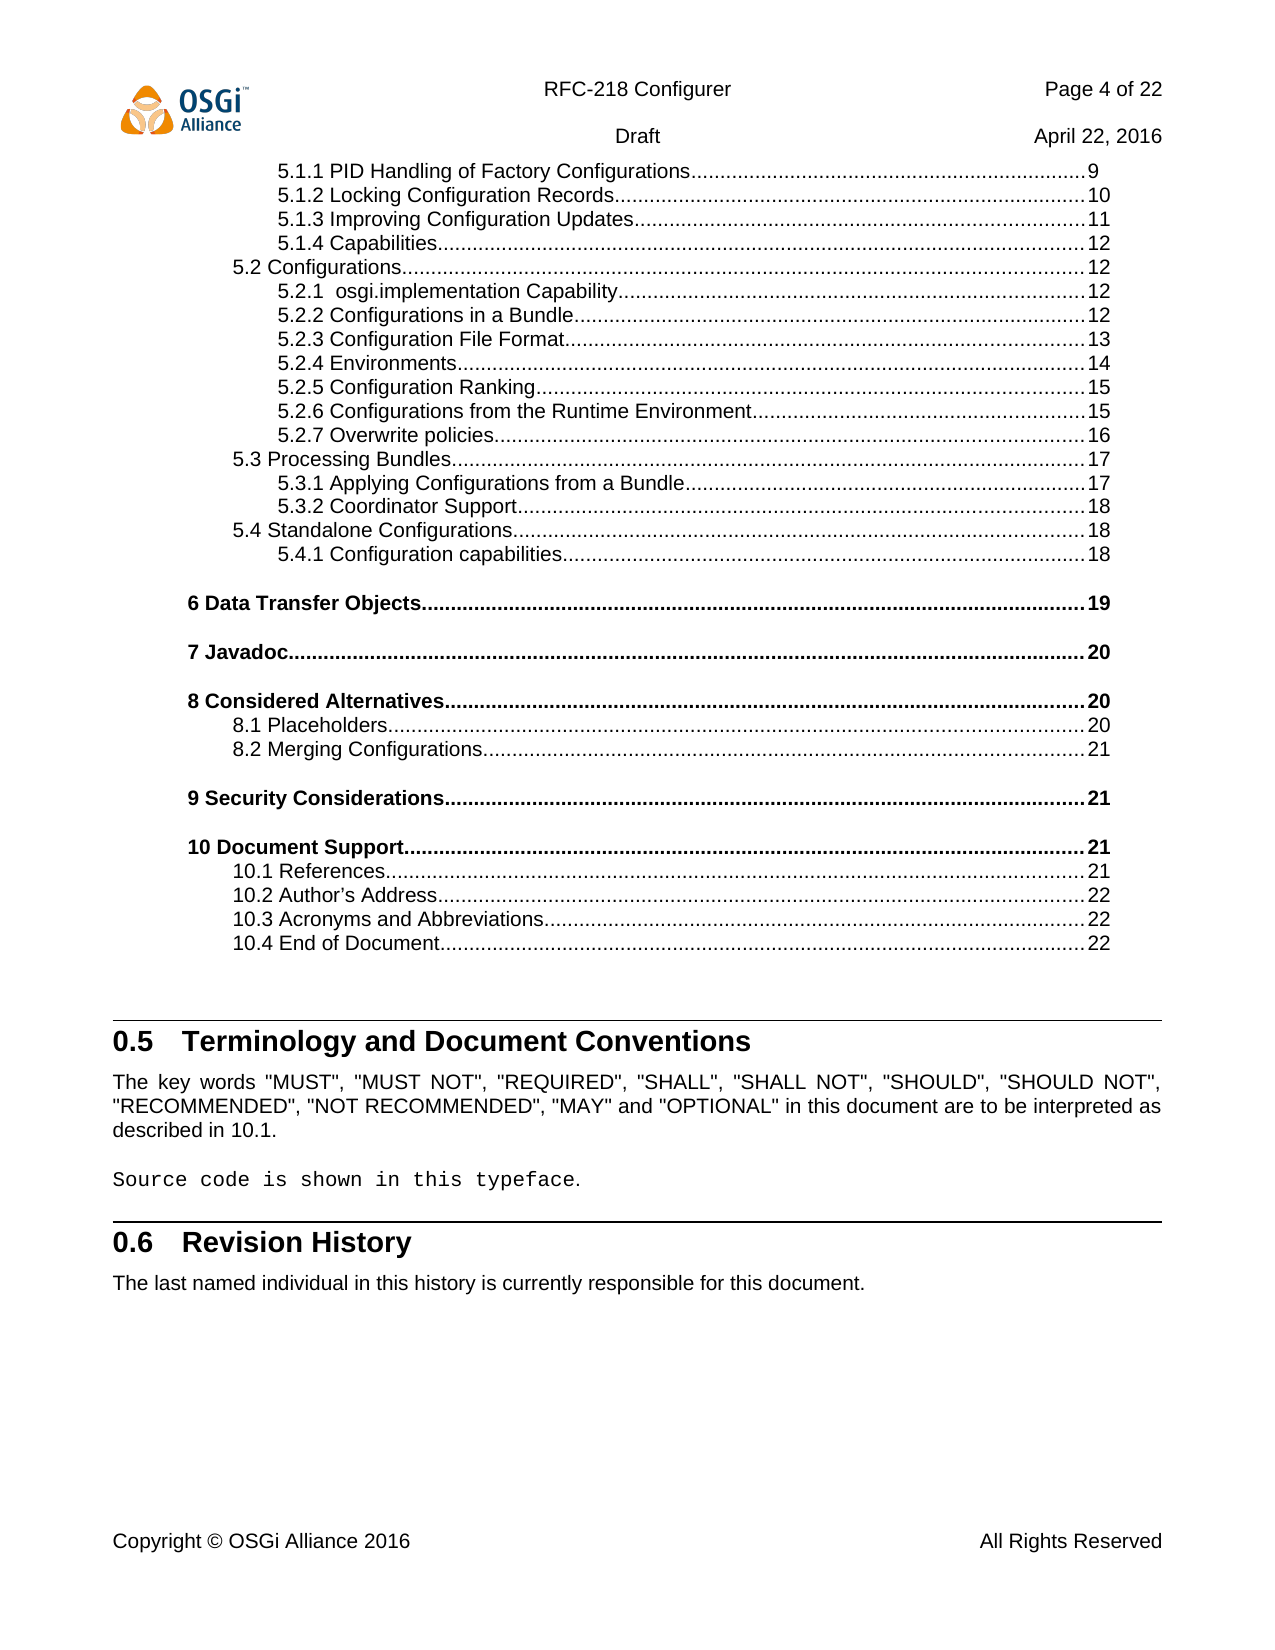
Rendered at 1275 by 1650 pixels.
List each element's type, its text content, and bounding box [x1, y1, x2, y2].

text 5.2 Configurations 12 [232, 255, 1162, 279]
picture [113, 78, 257, 142]
text 5.1.2 Locking Configuration Records 10 [277, 183, 1162, 207]
text 9 Security Considerations 21 [187, 786, 1162, 810]
text 10.2 Author’s Address 22 [232, 883, 1162, 907]
text 10.1 References 21 [232, 859, 1162, 883]
text 5.2.6 Configurations from the Runtime Environment 15 [277, 398, 1162, 422]
text 6 Data Transfer Objects 19 [187, 591, 1162, 615]
text 5.3 Processing Bundles 17 [232, 446, 1162, 470]
text 5.4.1 Configuration capabilities 18 [277, 542, 1162, 566]
text 5.2.4 Environments 14 [277, 351, 1162, 374]
text 8 Considered Alternatives 20 [187, 689, 1162, 713]
text 5.2.7 Overwrite policies 16 [277, 422, 1162, 446]
text 5.4 Standalone Configurations 18 [232, 518, 1162, 542]
text 5.1.3 Improving Configuration Updates 11 [277, 207, 1162, 231]
subtitle Revision History [112, 1222, 1162, 1258]
text The last named individual in this history is currently responsible for this document. [112, 1271, 1162, 1294]
subtitle Terminology and Document Conventions [112, 1021, 1162, 1057]
text The key words "MUST", "MUST NOT", "REQUIRED", "SHALL", "SHALL NOT", "SHOULD", "SHOULD NOT", "RECOMMENDED", "NOT RECOMMENDED", "MAY" and "OPTIONAL" in this document are to be interpreted as described in 1. [112, 1069, 1162, 1141]
text 10.4 End of Document 22 [232, 931, 1162, 955]
text 5.2.5 Configuration Ranking 15 [277, 374, 1162, 398]
text 5.3.1 Applying Configurations from a Bundle 17 [277, 470, 1162, 494]
text 10.3 Acronyms and Abbreviations 22 [232, 907, 1162, 931]
text 5.2.2 Configurations in a Bundle 12 [277, 303, 1162, 327]
text 10 Document Support 21 [187, 835, 1162, 859]
text 7 Javadoc 20 [187, 640, 1162, 664]
text 5.3.2 Coordinator Support 18 [277, 494, 1162, 518]
text 5.1.1 PID Handling of Factory Configurations 9 [277, 159, 1162, 183]
text 8.1 Placeholders 20 [232, 713, 1162, 737]
text Source code is shown in this typeface. [112, 1166, 1162, 1192]
text 5.1.4 Capabilities 12 [277, 231, 1162, 255]
text 5.2.3 Configuration File Format 13 [277, 327, 1162, 351]
text 8.2 Merging Configurations 21 [232, 737, 1162, 761]
text 5.2.1 osgi.implementation Capability 12 [277, 279, 1162, 303]
